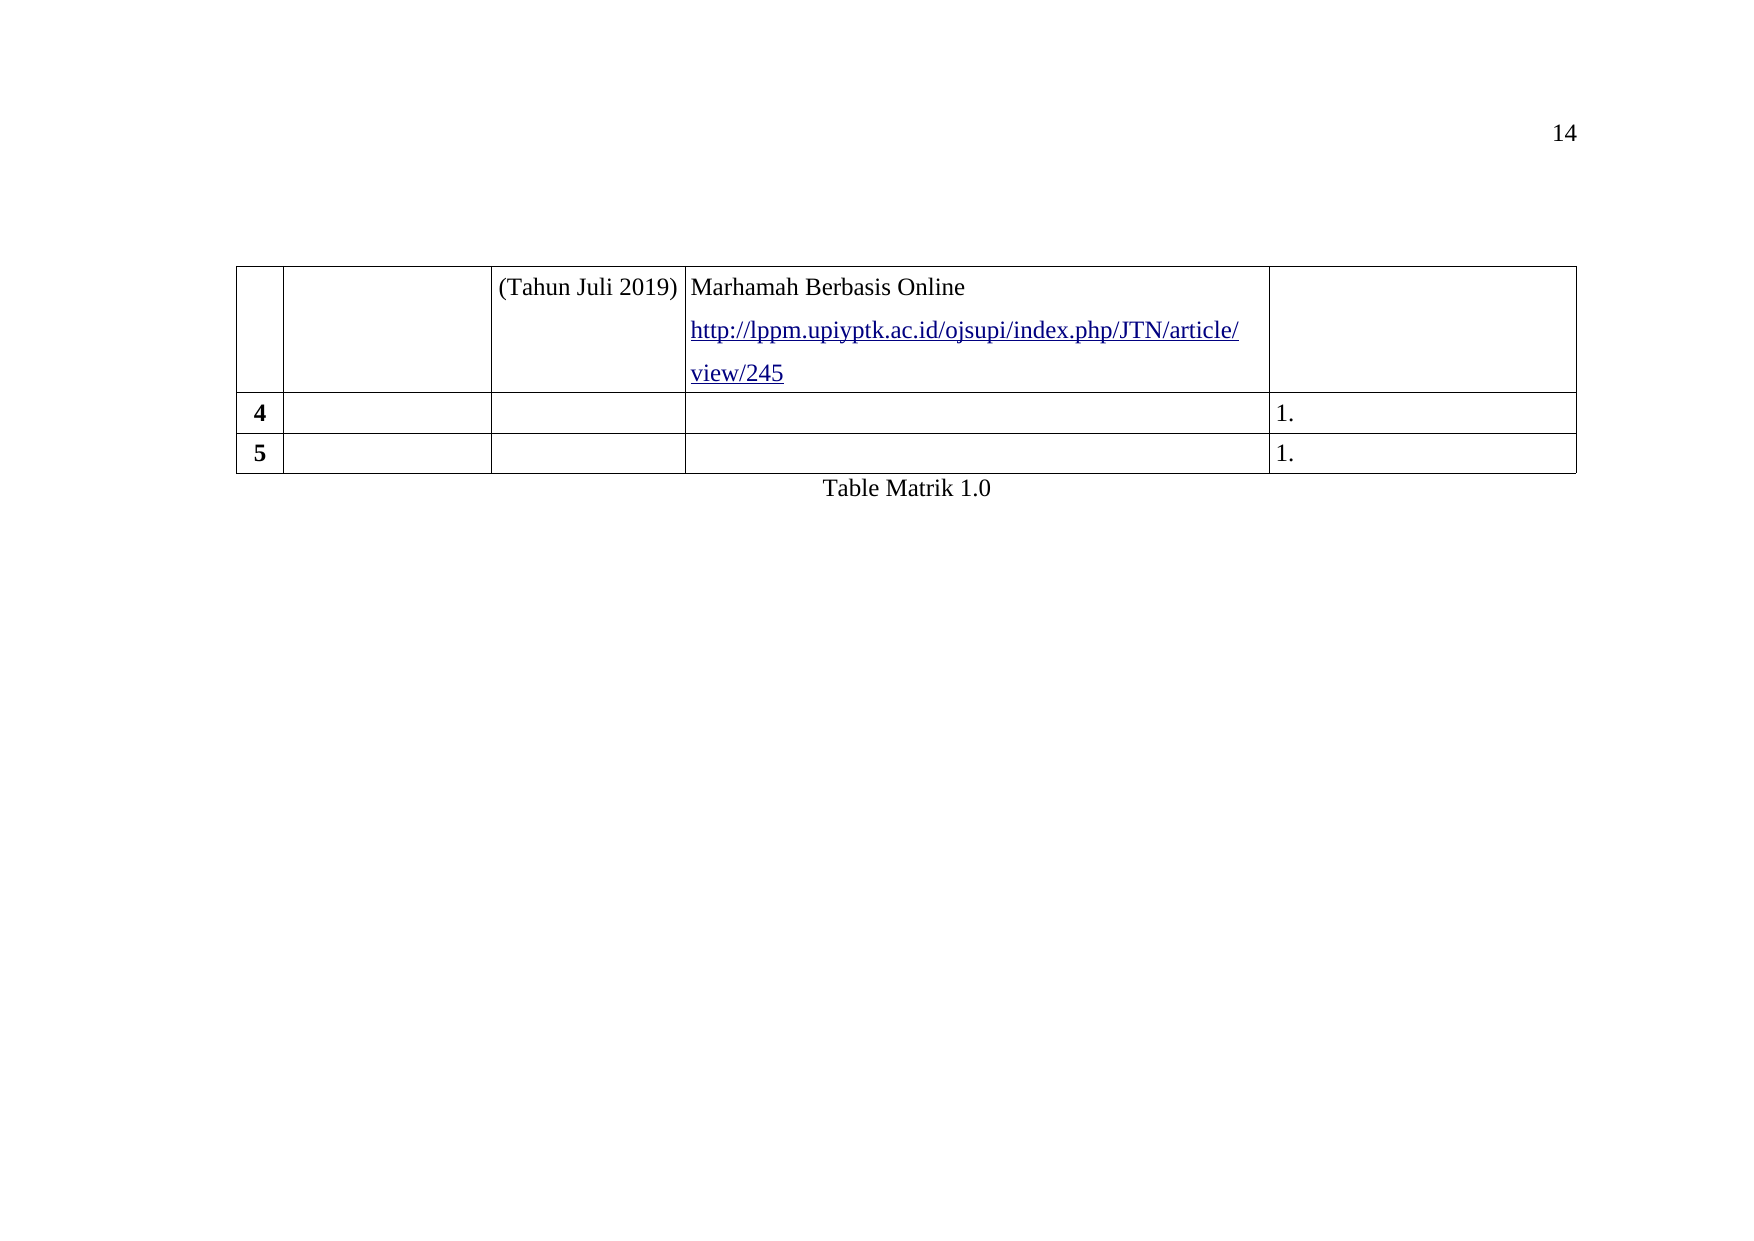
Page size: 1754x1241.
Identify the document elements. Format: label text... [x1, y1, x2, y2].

table_cell [284, 267, 491, 392]
table_cell [237, 267, 283, 392]
text Table Matrik 1.0 [236, 473, 1577, 502]
table_cell [1270, 434, 1576, 473]
table_cell [1270, 393, 1576, 433]
table_cell [284, 393, 491, 433]
table_cell [686, 393, 1269, 433]
table_cell [492, 434, 685, 473]
table_cell 5 [237, 434, 283, 473]
table_cell 4 [237, 393, 283, 433]
table_cell [492, 393, 685, 433]
table_cell (Tahun Juli 2019) [492, 267, 685, 392]
table_cell [686, 434, 1269, 473]
table_cell [284, 434, 491, 473]
table_cell Marhamah Berbasis Online http://lppm.upiyptk.ac.id/ojsupi/index.php/JTN/article/view/245 [686, 267, 1269, 392]
table_cell [1270, 267, 1576, 392]
